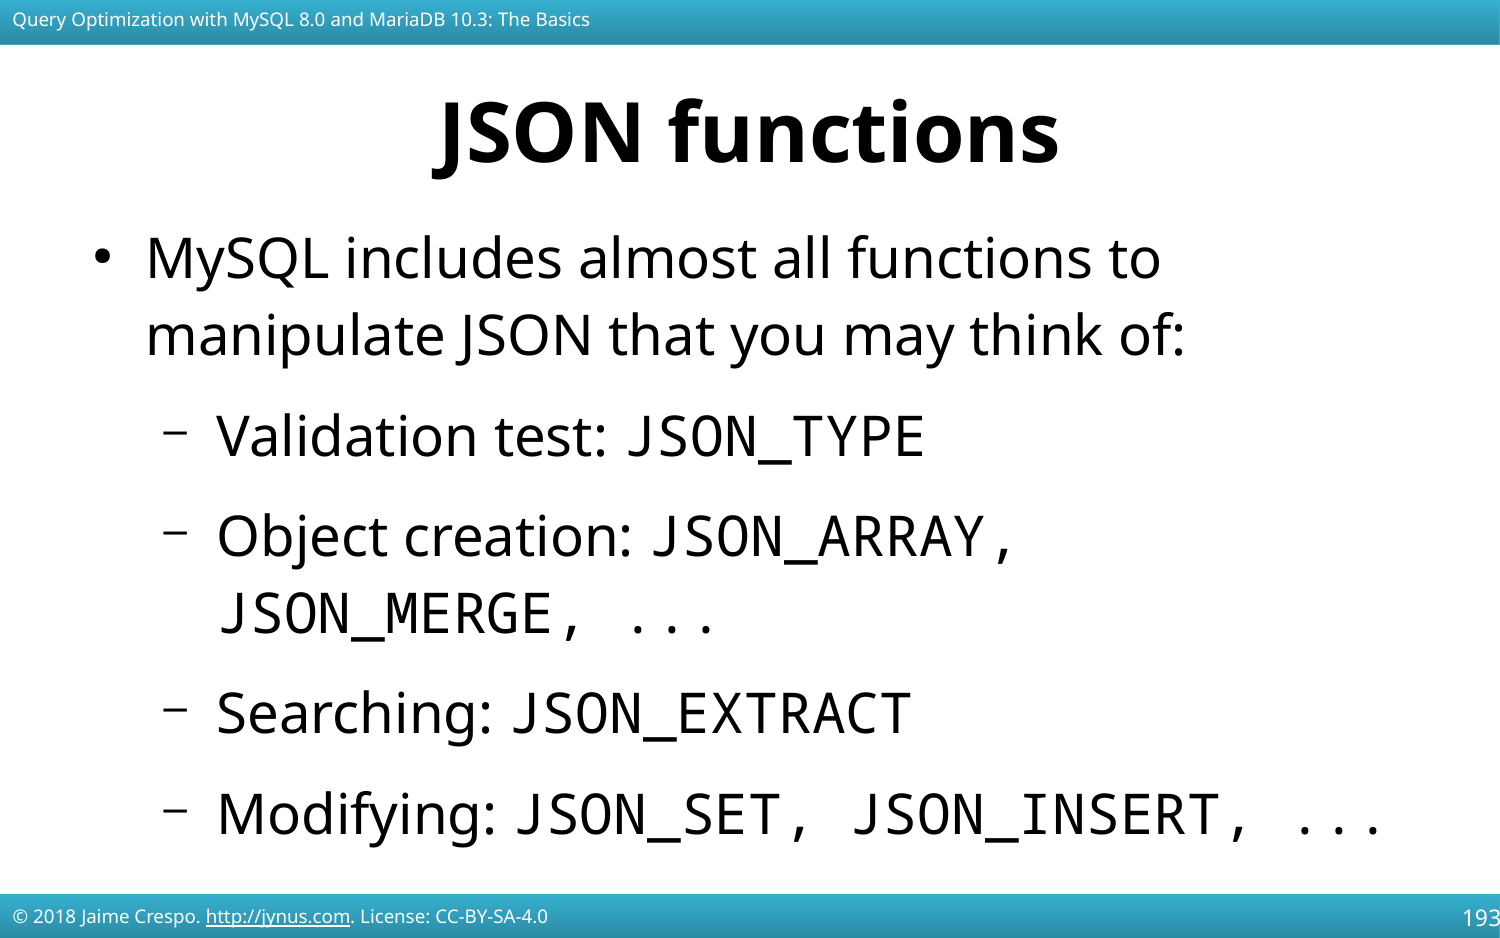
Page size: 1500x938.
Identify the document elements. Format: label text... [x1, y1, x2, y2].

list MySQL includes almost all functions to manipulate JSON that you may think of: Validation test: JSON_TYPE Object creation: JSON_ARRAY, JSON_MERGE, ... Searching: JSON_EXTRACT Modifying: JSON_SET, JSON_INSERT, ... [75, 218, 1425, 876]
title JSON functions [75, 41, 1425, 218]
